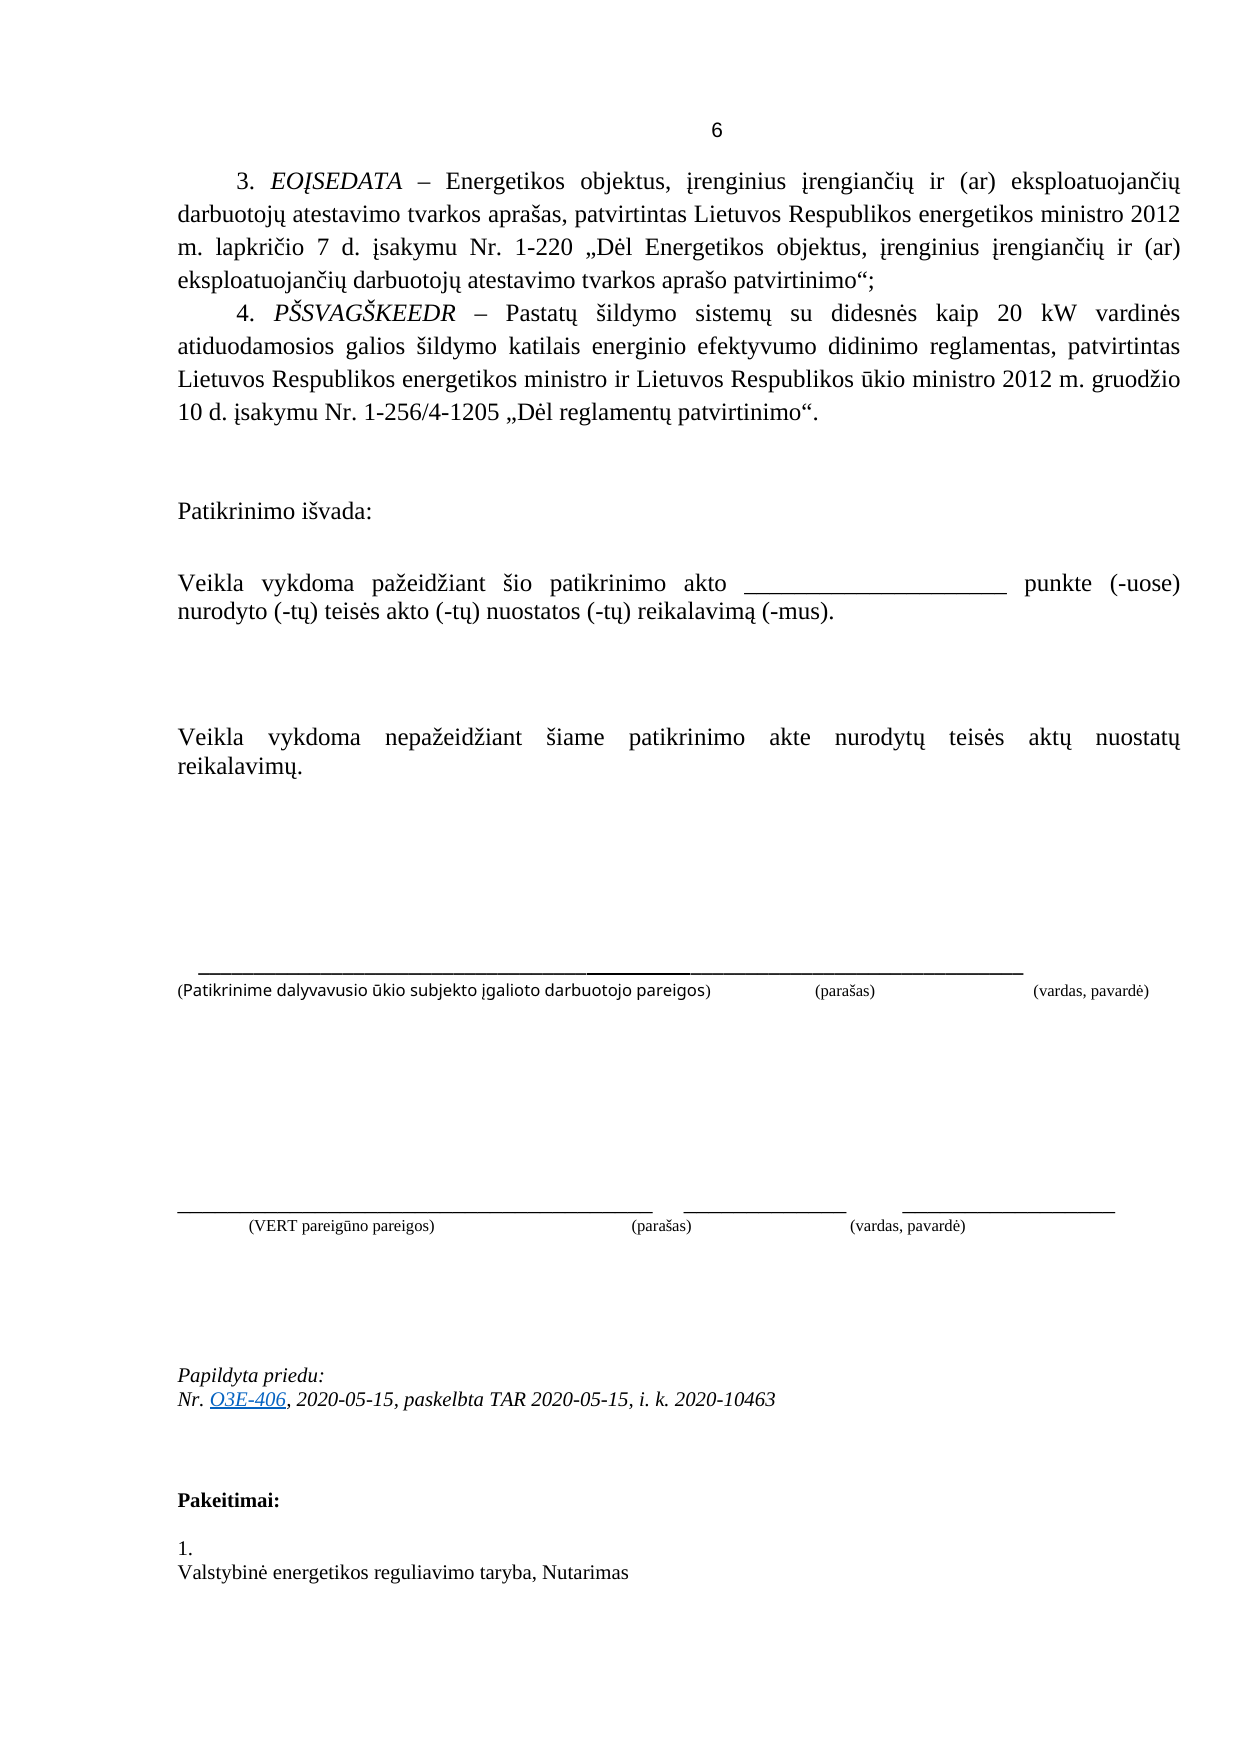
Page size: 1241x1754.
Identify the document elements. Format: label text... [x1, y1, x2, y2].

text Valstybinė energetikos reguliavimo taryba, Nutarimas [177, 1560, 1181, 1584]
text (VERT pareigūno pareigos) (parašas) (vardas, pavardė) [177, 1216, 1181, 1235]
text Pakeitimai: [177, 1487, 1181, 1512]
text Papildyta priedu: [177, 1362, 1181, 1387]
text 1. [177, 1536, 1181, 1560]
text Veikla vykdoma pažeidžiant šio patikrinimo akto _____________________ punkte (-uose) nurodyto (-tų) teisės akto (-tų) nuostatos (-tų) reikalavimą (-mus). [177, 568, 1181, 625]
text 4. PŠSVAGŠKEEDR – Pastatų šildymo sistemų su didesnės kaip 20 kW vardinės atiduodamosios galios šildymo katilais energinio efektyvumo didinimo reglamentas, patvirtintas Lietuvos Respublikos energetikos ministro ir Lietuvos Respublikos ūkio ministro 2012 m. gruodžio 10 d. įsakymu Nr. 1-256/4-1205 „Dėl reglamentų patvirtinimo“. [177, 298, 1181, 426]
text 3. EOĮSEDATA – Energetikos objektus, įrenginius įrengiančių ir (ar) eksploatuojančių darbuotojų atestavimo tvarkos aprašas, patvirtintas Lietuvos Respublikos energetikos ministro 2012 m. lapkričio 7 d. įsakymu Nr. 1-220 „Dėl Energetikos objektus, įrenginius įrengiančių ir (ar) eksploatuojančių darbuotojų atestavimo tvarkos aprašo patvirtinimo“; [177, 166, 1181, 294]
text (Patikrinime dalyvavusio ūkio subjekto įgalioto darbuotojo pareigos) (parašas) (vardas, pavardė) [177, 978, 1181, 1001]
text ______________________________________ _____________ _________________ [177, 1187, 1181, 1216]
text ___________________________________ ______________________________ [177, 944, 1181, 978]
text Veikla vykdoma nepažeidžiant šiame patikrinimo akte nurodytų teisės aktų nuostatų reikalavimų. [177, 722, 1181, 779]
text Patikrinimo išvada: [177, 496, 1181, 525]
text Nr. O3E-406, 2020-05-15, paskelbta TAR 2020-05-15, i. k. 2020-10463 [177, 1387, 1181, 1411]
